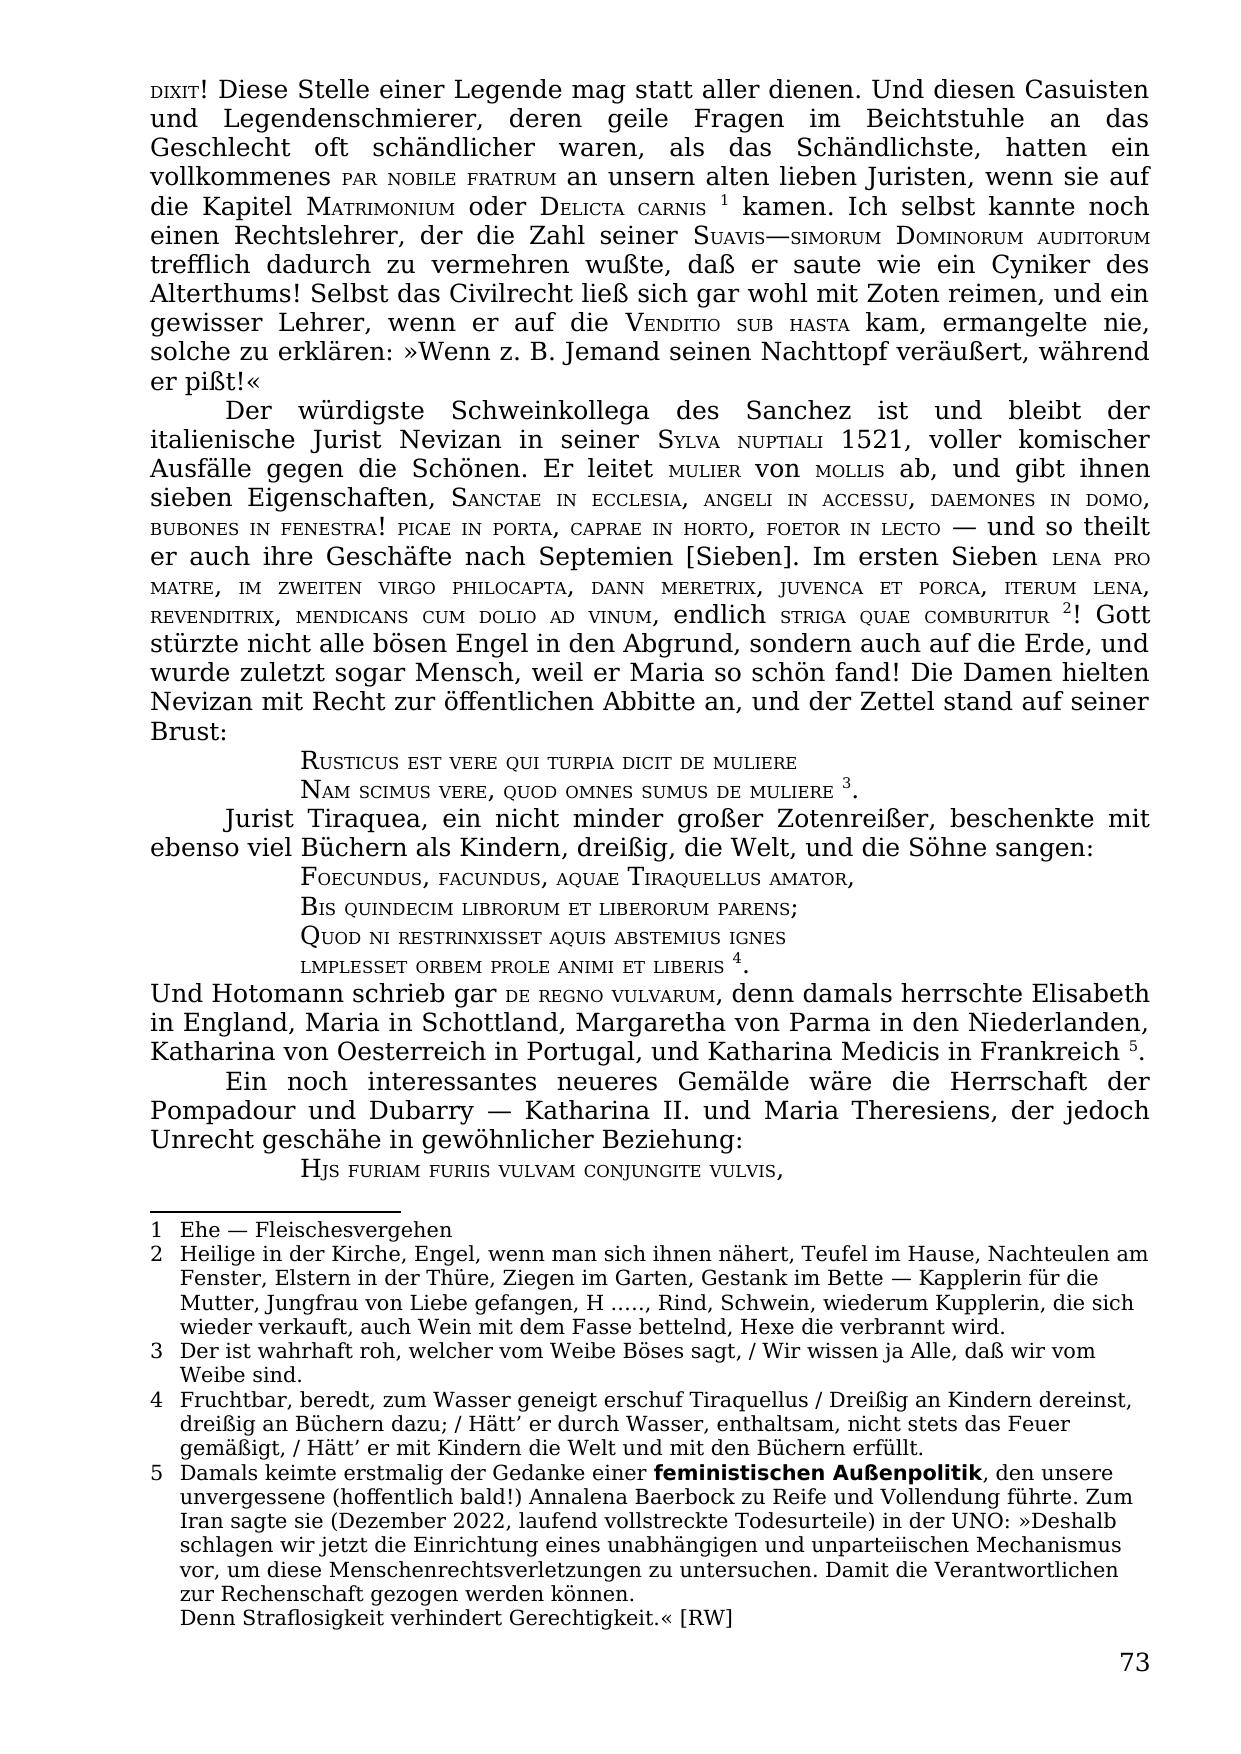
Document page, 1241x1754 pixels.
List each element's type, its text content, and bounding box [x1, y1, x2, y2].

text Und Hotomann schrieb gar de regno vulvarum, denn damals herrschte Elisabeth in England, Maria in Schottland, Margaretha von Parma in den Niederlanden, Katharina von Oesterreich in Portugal, und Katharina Medicis in Frankreich . [150, 979, 1151, 1067]
text Nam scimus vere, quod omnes sumus de muliere . [300, 775, 1151, 804]
text Denn Straflosigkeit verhindert Gerechtigkeit.« [RW] [150, 1606, 1151, 1631]
text Foecundus, facundus, aquae Tiraquellus amator, [300, 862, 1151, 892]
text lmplesset orbem prole animi et liberis . [300, 950, 1151, 979]
text Der würdigste Schweinkollega des Sanchez ist und bleibt der italienische Jurist Nevizan in seiner Sylva nuptiali 1521, voller komischer Ausfälle gegen die Schönen. Er leitet mulier von mollis ab, und gibt ihnen sieben Eigenschaften, Sanctae in ecclesia, angeli in accessu, daemones in domo, bubones in fenestra! picae in porta, caprae in horto, foetor in lecto — und so theilt er auch ihre Geschäfte nach Septemien [Sieben]. Im ersten Sieben lena pro matre, im zweiten virgo philocapta, dann meretrix, juvenca et porca, iterum lena, revenditrix, mendicans cum dolio ad vinum, endlich striga quae comburitur ! Gott stürzte nicht alle bösen Engel in den Abgrund, sondern auch auf die Erde, und wurde zuletzt sogar Mensch, weil er Maria so schön fand! Die Damen hielten Nevizan mit Recht zur öffentlichen Abbitte an, und der Zettel stand auf seiner Brust: [150, 396, 1151, 746]
text Ein noch interessantes neueres Gemälde wäre die Herrschaft der Pompadour und Dubarry — Katharina II. und Maria Theresiens, der jedoch Unrecht geschähe in gewöhnlicher Beziehung: [150, 1067, 1151, 1154]
text Heilige in der Kirche, Engel, wenn man sich ihnen nähert, Teufel im Hause, Nachteulen am Fenster, Elstern in der Thüre, Ziegen im Garten, Gestank im Bette — Kapplerin für die Mutter, Jungfrau von Liebe gefangen, H ..…, Rind, Schwein, wiederum Kupplerin, die sich wieder verkauft, auch Wein mit dem Fasse bettelnd, Hexe die verbrannt wird. [150, 1242, 1151, 1339]
text Fruchtbar, beredt, zum Wasser geneigt erschuf Tiraquellus / Dreißig an Kindern dereinst, dreißig an Büchern dazu; / Hätt’ er durch Wasser, enthaltsam, nicht stets das Feuer gemäßigt, / Hätt’ er mit Kindern die Welt und mit den Büchern erfüllt. [150, 1388, 1151, 1461]
text Rusticus est vere qui turpia dicit de muliere [300, 746, 1151, 775]
text dixit! Diese Stelle einer Legende mag statt aller dienen. Und diesen Casuisten und Legendenschmierer, deren geile Fragen im Beichtstuhle an das Geschlecht oft schändlicher waren, als das Schändlichste, hatten ein vollkommenes par nobile fratrum an unsern alten lieben Juristen, wenn sie auf die Kapitel Matrimonium oder Delicta carnis kamen. Ich selbst kannte noch einen Rechtslehrer, der die Zahl seiner Suavis—simorum Dominorum auditorum trefflich dadurch zu vermehren wußte, daß er saute wie ein Cyniker des Alterthums! Selbst das Civilrecht ließ sich gar wohl mit Zoten reimen, und ein gewisser Lehrer, wenn er auf die Venditio sub hasta kam, ermangelte nie, solche zu erklären: »Wenn z. B. Jemand seinen Nachttopf veräußert, während er pißt!« [150, 75, 1151, 396]
text Jurist Tiraquea, ein nicht minder großer Zotenreißer, beschenkte mit ebenso viel Büchern als Kindern, dreißig, die Welt, und die Söhne sangen: [150, 804, 1151, 862]
text Damals keimte erstmalig der Gedanke einer feministischen Außenpolitik, den unsere unvergessene (hoffentlich bald!) Annalena Baerbock zu Reife und Vollendung führte. Zum Iran sagte sie (Dezember 2022, laufend vollstreckte Todesurteile) in der UNO: »Deshalb schlagen wir jetzt die Einrichtung eines unabhängigen und unparteiischen Mechanismus vor, um diese Menschenrechtsverletzungen zu untersuchen. Damit die Verantwortlichen zur Rechenschaft gezogen werden können. [150, 1461, 1151, 1606]
text Ehe — Fleischesvergehen [150, 1218, 1151, 1242]
text Hjs furiam furiis vulvam conjungite vulvis, [300, 1154, 1151, 1183]
text Quod ni restrinxisset aquis abstemius ignes [300, 921, 1151, 950]
text Der ist wahrhaft roh, welcher vom Weibe Böses sagt, / Wir wissen ja Alle, daß wir vom Weibe sind. [150, 1339, 1151, 1388]
text Bis quindecim librorum et liberorum parens; [300, 892, 1151, 921]
